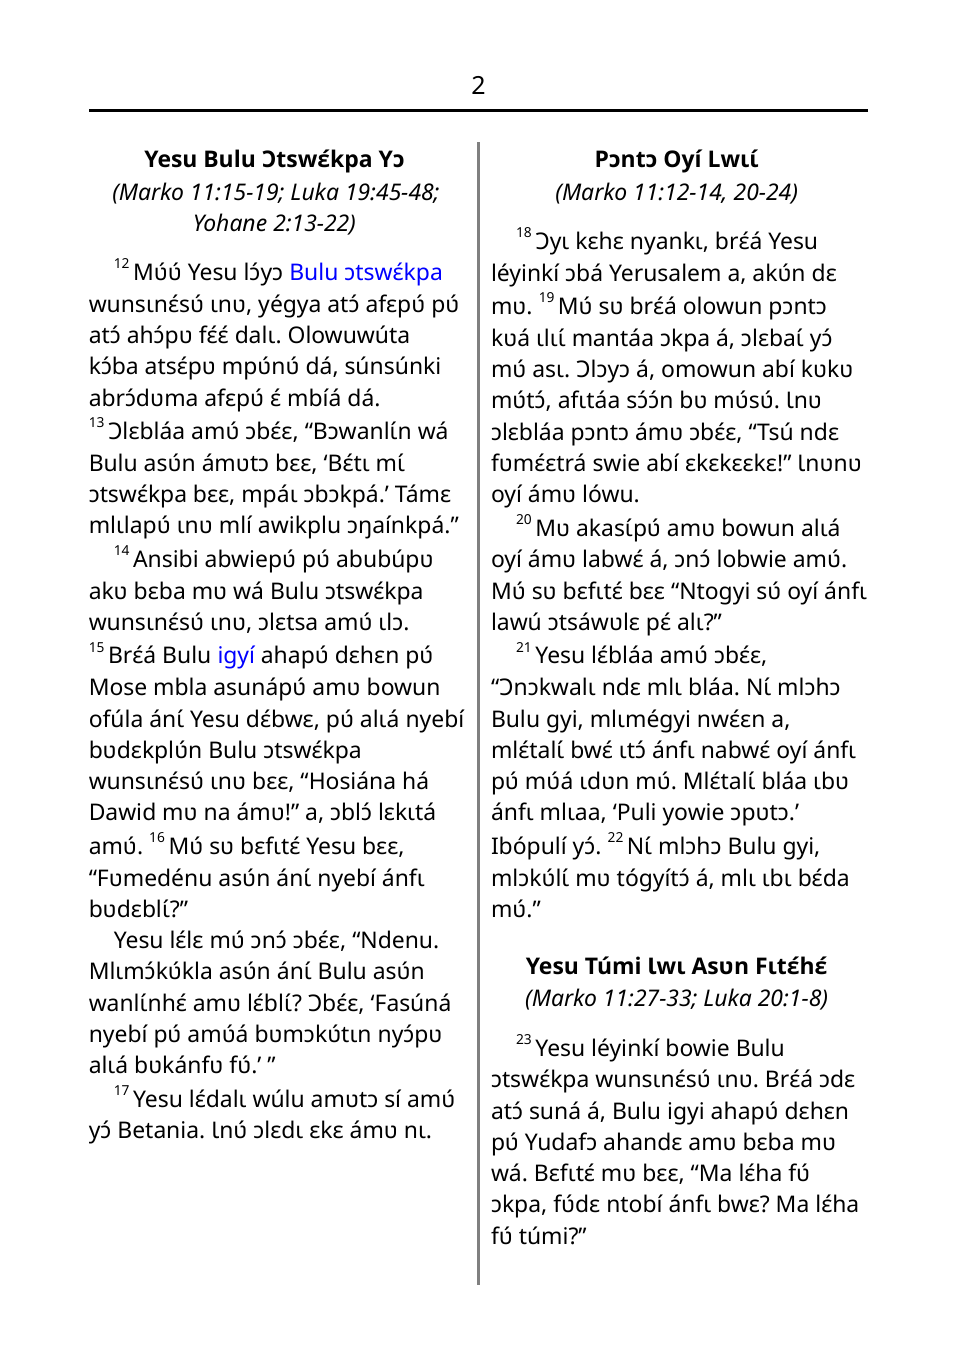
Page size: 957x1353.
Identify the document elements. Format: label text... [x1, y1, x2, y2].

text Pɔntɔ Oyí Lwɩɩ́ [492, 143, 867, 176]
text (Marko 11:12-14, 20-24) [492, 183, 867, 215]
text 23 Yesu léyinkí bowie Bulu ɔtswɛ́kpa wunsɩnɛ́sʋ́ ɩnʋ. Brɛ́á ɔdɛ atɔ́ suná á, Bulu igyi ahapʋ́ dɛhɛn pʋ́ Yudafɔ ahandɛ amʋ bɛba mʋ wá. Bɛfɩtɛ́ mʋ bɛɛ, “Ma lɛ́ha fʋ́ ɔkpa, fʋ́dɛ ntobí ánfɩ bwɛ? Ma lɛ́ha fʋ́ túmi?” [491, 1029, 868, 1251]
text 18 Ɔyɩ kɛhɛ nyankɩ, brɛ́á Yesu léyinkí ɔbá Yerusalem a, akʋ́n dɛ mʋ. 19 Mʋ́ sʋ brɛ́á olowun pɔntɔ kʋá ɩlɩɩ́ mantáa ɔkpa á, ɔlɛbaɩ́ yɔ́ mʋ́ asɩ. Ɔlɔyɔ á, omowun abí kʋkʋ mʋ́tɔ́, afɩtáa sɔ́ɔ́n bʋ mʋ́sʋ́. Ɩnʋ ɔlɛbláa pɔntɔ ámʋ ɔbɛ́ɛ, “Tsú ndɛ fʋmɛ́ɛtrá swie abí ɛkɛkɛɛkɛ!” Ɩnʋnʋ oyí ámʋ lówu. [491, 222, 868, 509]
text 12 Mʋ́ʋ́ Yesu lɔ́yɔ Bulu ɔtswɛ́kpa wunsɩnɛ́sʋ́ ɩnʋ, yégya atɔ́ afɛpʋ́ pʋ́ atɔ́ ahɔ́pʋ fɛ́ɛ́ dalɩ. Olowuwúta kɔ́ba atsɛ́pʋ mpʋ́nʋ́ dá, súnsúnki abrɔ́dʋma afɛpʋ́ ɛ́ mbíá dá. 13 Ɔlɛbláa amʋ́ ɔbɛ́ɛ, “Bɔwanlɩ́n wá Bulu asʋ́n ámʋtɔ bɛɛ, ‘Bɛ́tɩ mɩ́ ɔtswɛ́kpa bɛɛ, mpáɩ ɔbɔkpá.’ Támɛ mlɩlapʋ́ ɩnʋ mlí awikplu ɔŋaínkpá.” [88, 254, 466, 541]
text 21 Yesu lɛ́bláa amʋ́ ɔbɛ́ɛ, “Ɔnɔkwalɩ ndɛ mlɩ bláa. Nɩ́ mlɔhɔ Bulu gyi, mlɩmégyi nwɛ́ɛn a, mlɛ́talɩ́ bwɛ́ ɩtɔ́ ánfɩ nabwɛ́ oyí ánfɩ pʋ́ mʋ́á ɩdʋn mʋ́. Mlɛ́talɩ́ bláa ɩbʋ ánfɩ mlɩaa, ‘Puli yowie ɔpʋtɔ.’ Ibópulí yɔ́. 22 Nɩ́ mlɔhɔ Bulu gyi, mlɔkʋ́lɩ́ mʋ tógyítɔ́ á, mlɩ ɩbɩ bɛ́da mʋ́.” [491, 637, 868, 924]
text Yesu lɛ́lɛ mʋ́ ɔnɔ́ ɔbɛ́ɛ, “Ndenu. Mlɩmɔ́kʋ́kla asʋ́n ánɩ́ Bulu asʋ́n wanlɩ́nhɛ́ amʋ lɛ́blɩ́? Ɔbɛ́ɛ, ‘Fasúná nyebí pʋ́ amʋ́á bʋmɔkʋ́tɩn nyɔ́pʋ alɩá bʋkánfʋ fʋ́.’ ” [88, 924, 466, 1080]
text (Marko 11:15-19; Luka 19:45-48; Yohane 2:13-22) [90, 183, 465, 246]
text (Marko 11:27-33; Luka 20:1-8) [492, 990, 867, 1022]
text Yesu Túmi Ɩwɩ Asʋn Fɩtɛ́hɛ́ [492, 950, 867, 982]
text 14 Ansibi abwiepʋ́ pʋ́ abubúpʋ akʋ bɛba mʋ wá Bulu ɔtswɛ́kpa wunsɩnɛ́sʋ́ ɩnʋ, ɔlɛtsa amʋ́ ɩlɔ. 15 Brɛ́á Bulu igyí ahapʋ́ dɛhɛn pʋ́ Mose mbla asunápʋ́ amʋ bowun ofúla ánɩ́ Yesu dɛ́bwɛ, pʋ́ alɩá nyebí bʋdɛkplʋ́n Bulu ɔtswɛ́kpa wunsɩnɛ́sʋ́ ɩnʋ bɛɛ, “Hosiána há Dawid mʋ na ámʋ!” a, ɔblɔ́ lɛkɩtá amʋ́. 16 Mʋ́ sʋ bɛfɩtɛ́ Yesu bɛɛ, “Fʋmedénu asʋ́n ánɩ́ nyebí ánfɩ bʋdɛblɩ́?” [88, 541, 466, 924]
text 20 Mʋ akasɩ́pʋ́ amʋ bowun alɩá oyí ámʋ labwɛ́ á, ɔnɔ́ lobwie amʋ́. Mʋ́ sʋ bɛfɩtɛ́ bɛɛ “Ntogyi sʋ́ oyí ánfɩ lawú ɔtsáwʋlɛ pɛ́ alɩ?” [491, 509, 868, 637]
text 17 Yesu lɛ́dalɩ wúlu amʋtɔ sí amʋ́ yɔ́ Betania. Ɩnʋ́ ɔlɛdɩ ɛkɛ ámʋ nɩ. [88, 1080, 466, 1146]
text Yesu Bulu Ɔtswɛ́kpa Yɔ [90, 143, 465, 176]
